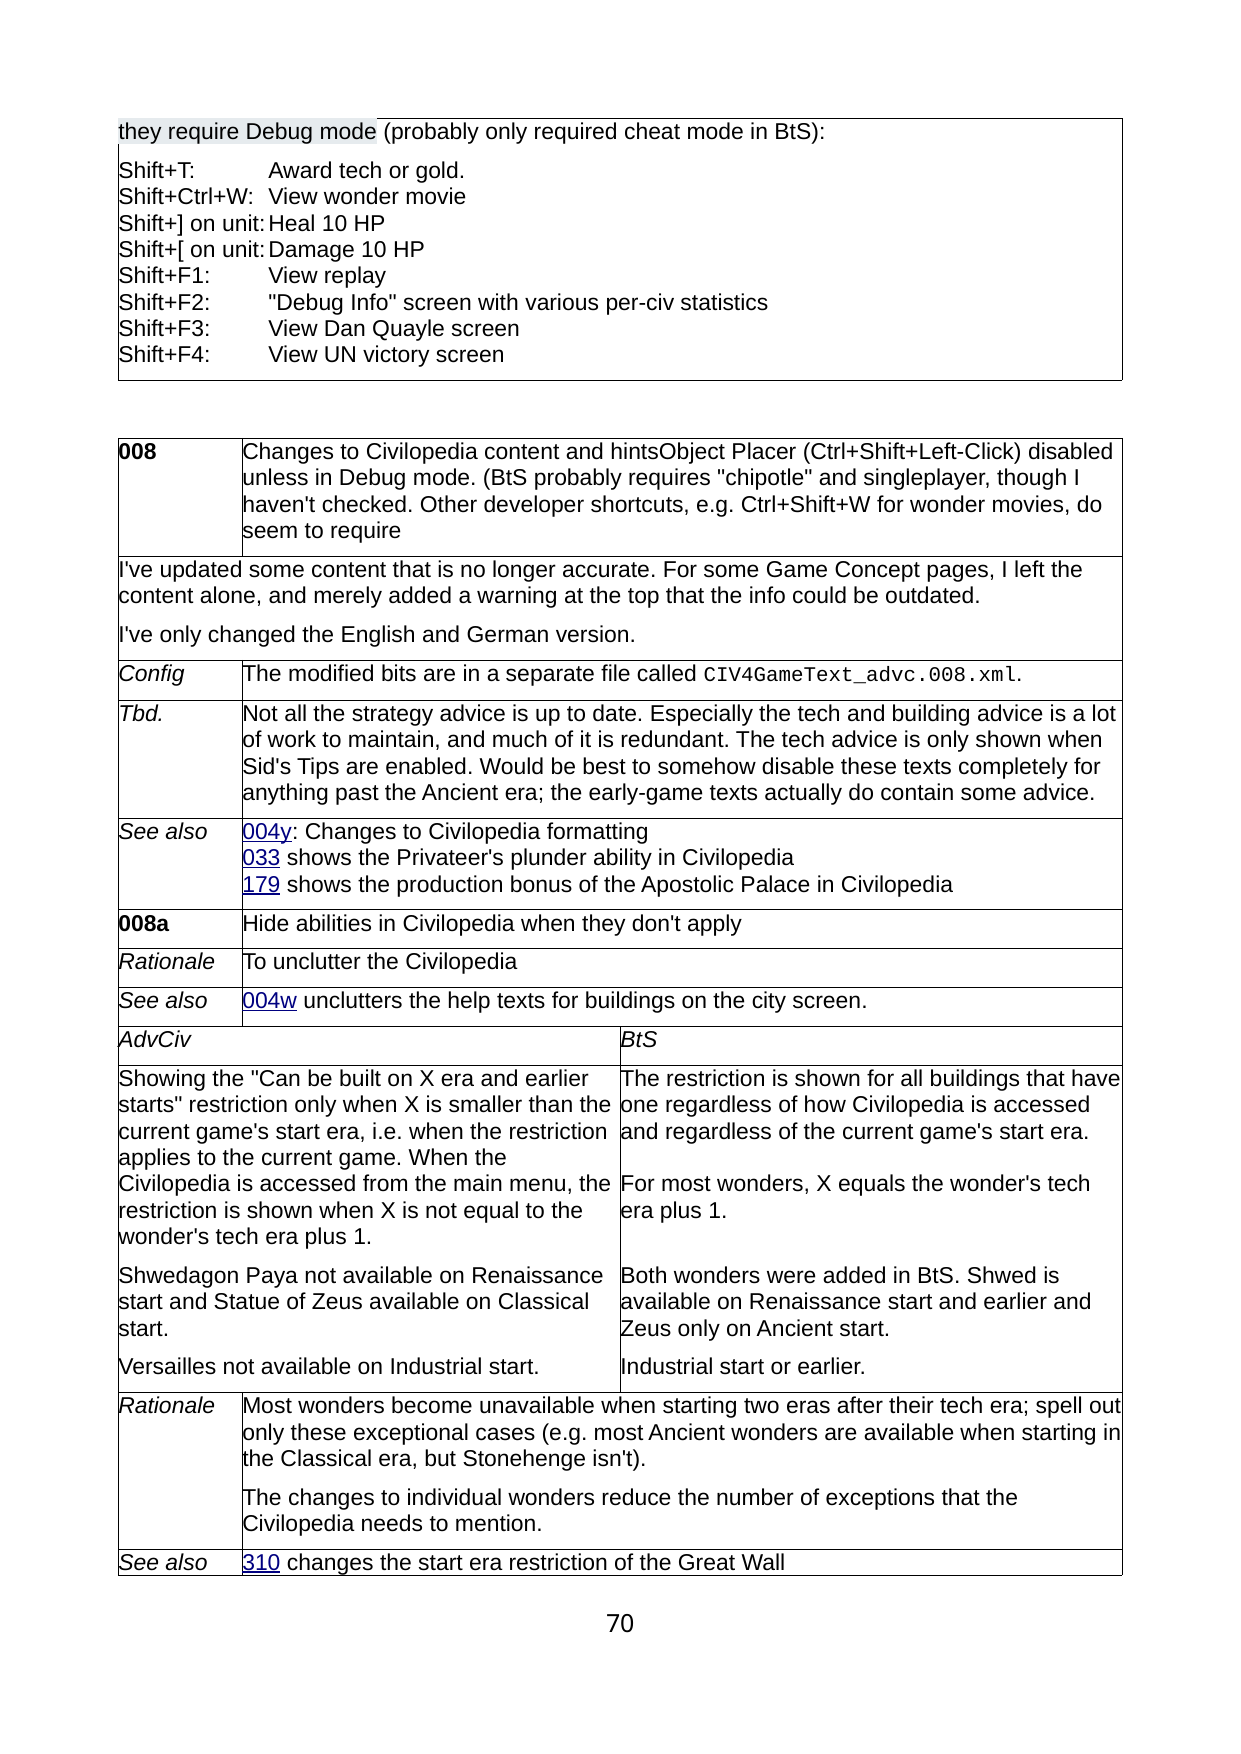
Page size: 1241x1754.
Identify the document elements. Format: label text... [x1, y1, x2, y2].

table_cell 008a [119, 910, 242, 948]
table_cell Tbd. [119, 701, 242, 818]
table_cell To unclutter the Civilopedia [243, 949, 1122, 987]
table_cell Rationale [119, 949, 242, 987]
table_cell BtS [621, 1027, 1122, 1065]
table_cell Most wonders become unavailable when starting two eras after their tech era; spell out only these exceptional cases (e.g. most Ancient wonders are available when starting in the Classical era, but Stonehenge isn't). The changes to individual wonders reduce the number of exceptions that the Civilopedia needs to mention. [243, 1393, 1122, 1549]
table_header 008 [119, 439, 242, 556]
table_cell Rationale [119, 1393, 242, 1549]
table_cell Showing the "Can be built on X era and earlier starts" restriction only when X is smaller than the current game's start era, i.e. when the restriction applies to the current game. When the Civilopedia is accessed from the main menu, the restriction is shown when X is not equal to the wonder's tech era plus 1. Shwedagon Paya not available on Renaissance start and Statue of Zeus available on Classical start. Versailles not available on Industrial start. [119, 1066, 620, 1392]
table_cell 004y: Changes to Civilopedia formatting 033 shows the Privateer's plunder ability in Civilopedia 179 shows the production bonus of the Apostolic Palace in Civilopedia [243, 819, 1122, 909]
table_header Changes to Civilopedia content and hintsObject Placer (Ctrl+Shift+Left-Click) disabled unless in Debug mode. (BtS probably requires "chipotle" and singleplayer, though I haven't checked. Other developer shortcuts, e.g. Ctrl+Shift+W for wonder movies, do seem to require [243, 439, 1122, 556]
table_cell The restriction is shown for all buildings that have one regardless of how Civilopedia is accessed and regardless of the current game's start era. For most wonders, X equals the wonder's tech era plus 1. Both wonders were added in BtS. Shwed is available on Renaissance start and earlier and Zeus only on Ancient start. Industrial start or earlier. [621, 1066, 1122, 1392]
table_cell See also [119, 988, 242, 1026]
table_cell See also [119, 1550, 242, 1575]
table_cell AdvCiv [119, 1027, 620, 1065]
table_cell Hide abilities in Civilopedia when they don't apply [243, 910, 1122, 948]
table_cell they require Debug mode (probably only required cheat mode in BtS): Shift+T: Award tech or gold. Shift+Ctrl+W: View wonder movie Shift+] on unit: Heal 10 HP Shift+[ on unit: Damage 10 HP Shift+F1: View replay Shift+F2: "Debug Info" screen with various per-civ statistics Shift+F3: View Dan Quayle screen Shift+F4: View UN victory screen [119, 119, 1122, 380]
table_cell Config [119, 661, 242, 700]
table_cell I've updated some content that is no longer accurate. For some Game Concept pages, I left the content alone, and merely added a warning at the top that the info could be outdated. I've only changed the English and German version. [119, 557, 1122, 660]
table_cell Not all the strategy advice is up to date. Especially the tech and building advice is a lot of work to maintain, and much of it is redundant. The tech advice is only shown when Sid's Tips are enabled. Would be best to somehow disable these texts completely for anything past the Ancient era; the early-game texts actually do contain some advice. [243, 701, 1122, 818]
table_cell See also [119, 819, 242, 909]
table_cell The modified bits are in a separate file called CIV4GameText_advc.008.xml. [243, 661, 1122, 700]
table_cell 310 changes the start era restriction of the Great Wall [243, 1550, 1122, 1575]
table_cell 004w unclutters the help texts for buildings on the city screen. [243, 988, 1122, 1026]
